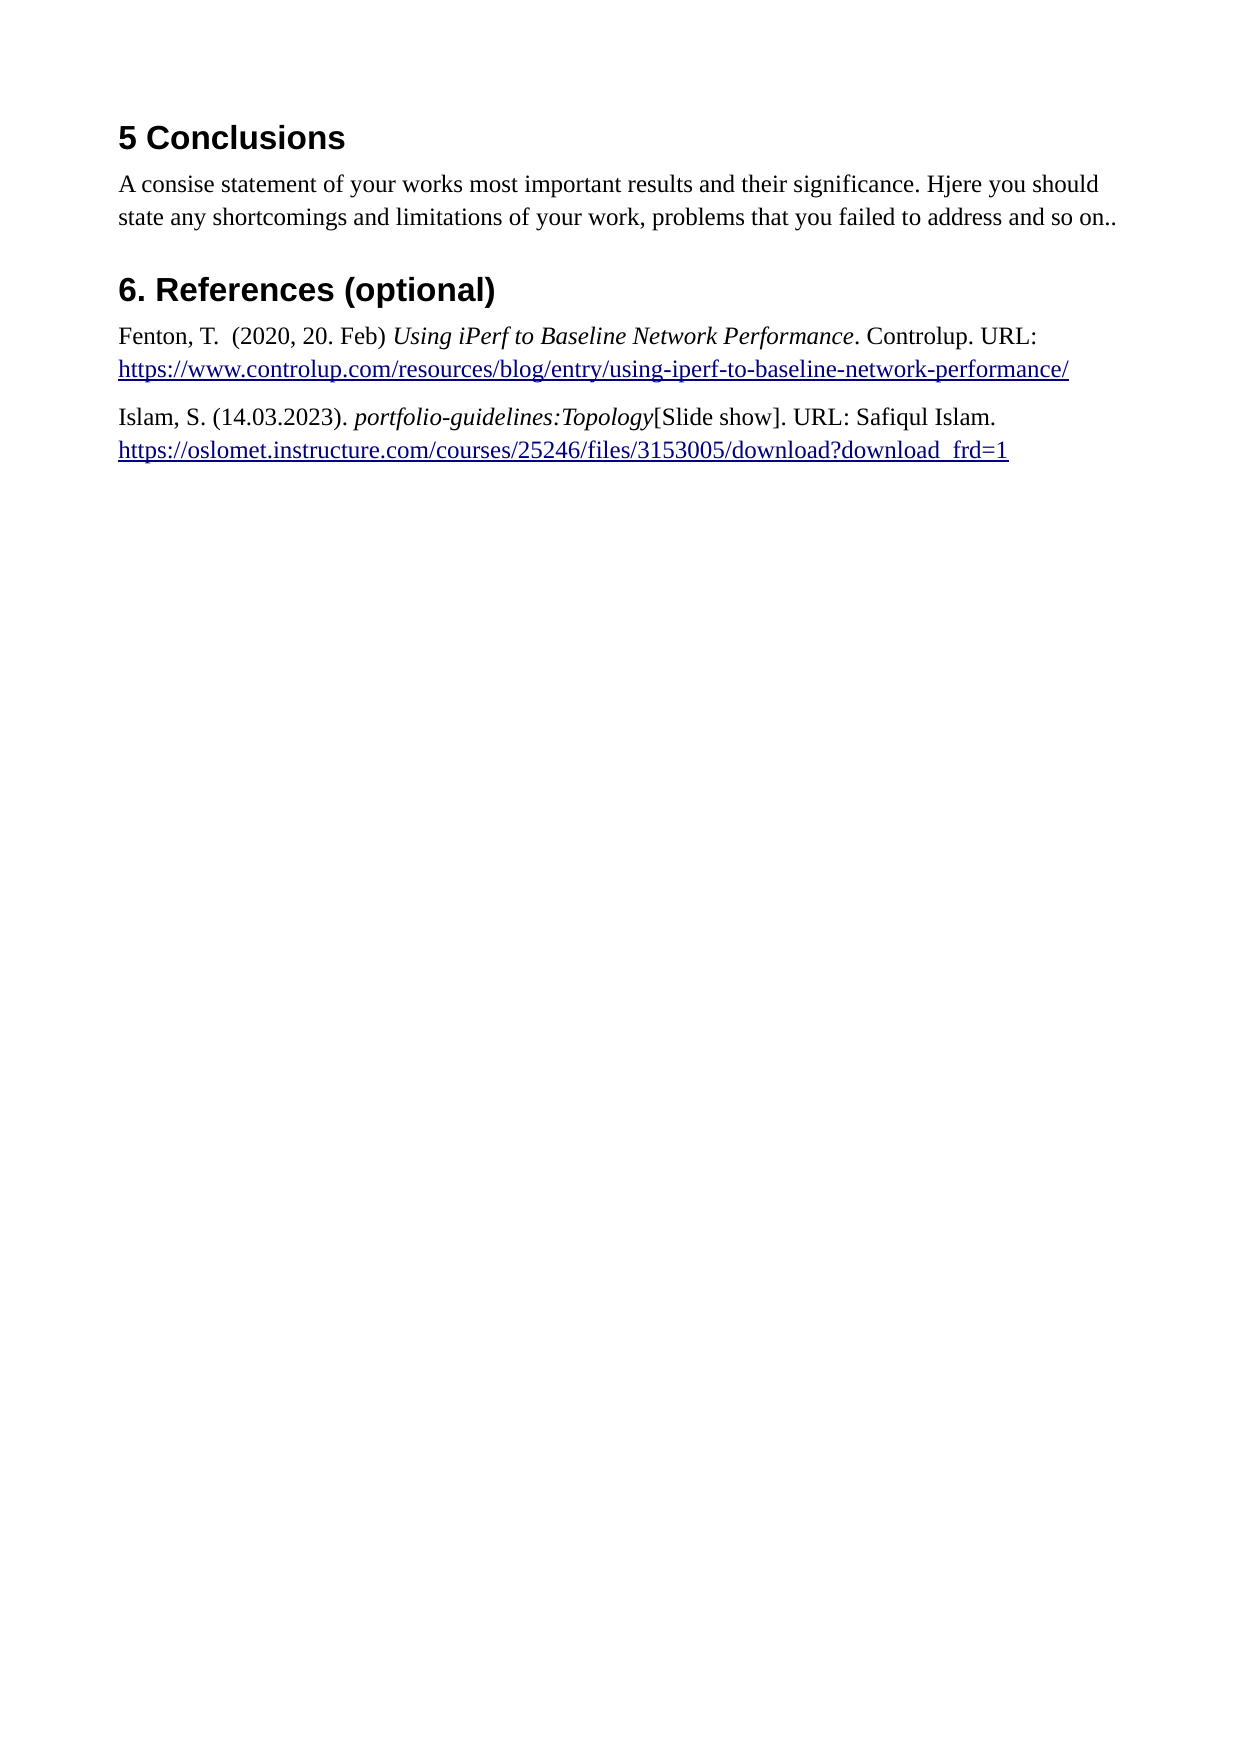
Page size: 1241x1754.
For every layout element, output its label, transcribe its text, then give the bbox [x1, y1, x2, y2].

text Islam, S. (14.03.2023). portfolio-guidelines:Topology[Slide show]. URL: Safiqul Islam. https://oslomet.instructure.com/courses/25246/files/3153005/download?download_frd=1 [118, 402, 1122, 464]
text Fenton, T. (2020, 20. Feb) Using iPerf to Baseline Network Performance. Controlup. URL: https://www.controlup.com/resources/blog/entry/using-iperf-to-baseline-network-performance/ [118, 321, 1122, 383]
subtitle 5 Conclusions [118, 118, 1122, 157]
text A consise statement of your works most important results and their significance. Hjere you should state any shortcomings and limitations of your work, problems that you failed to address and so on.. [118, 169, 1122, 231]
subtitle 6. References (optional) [118, 271, 1122, 309]
